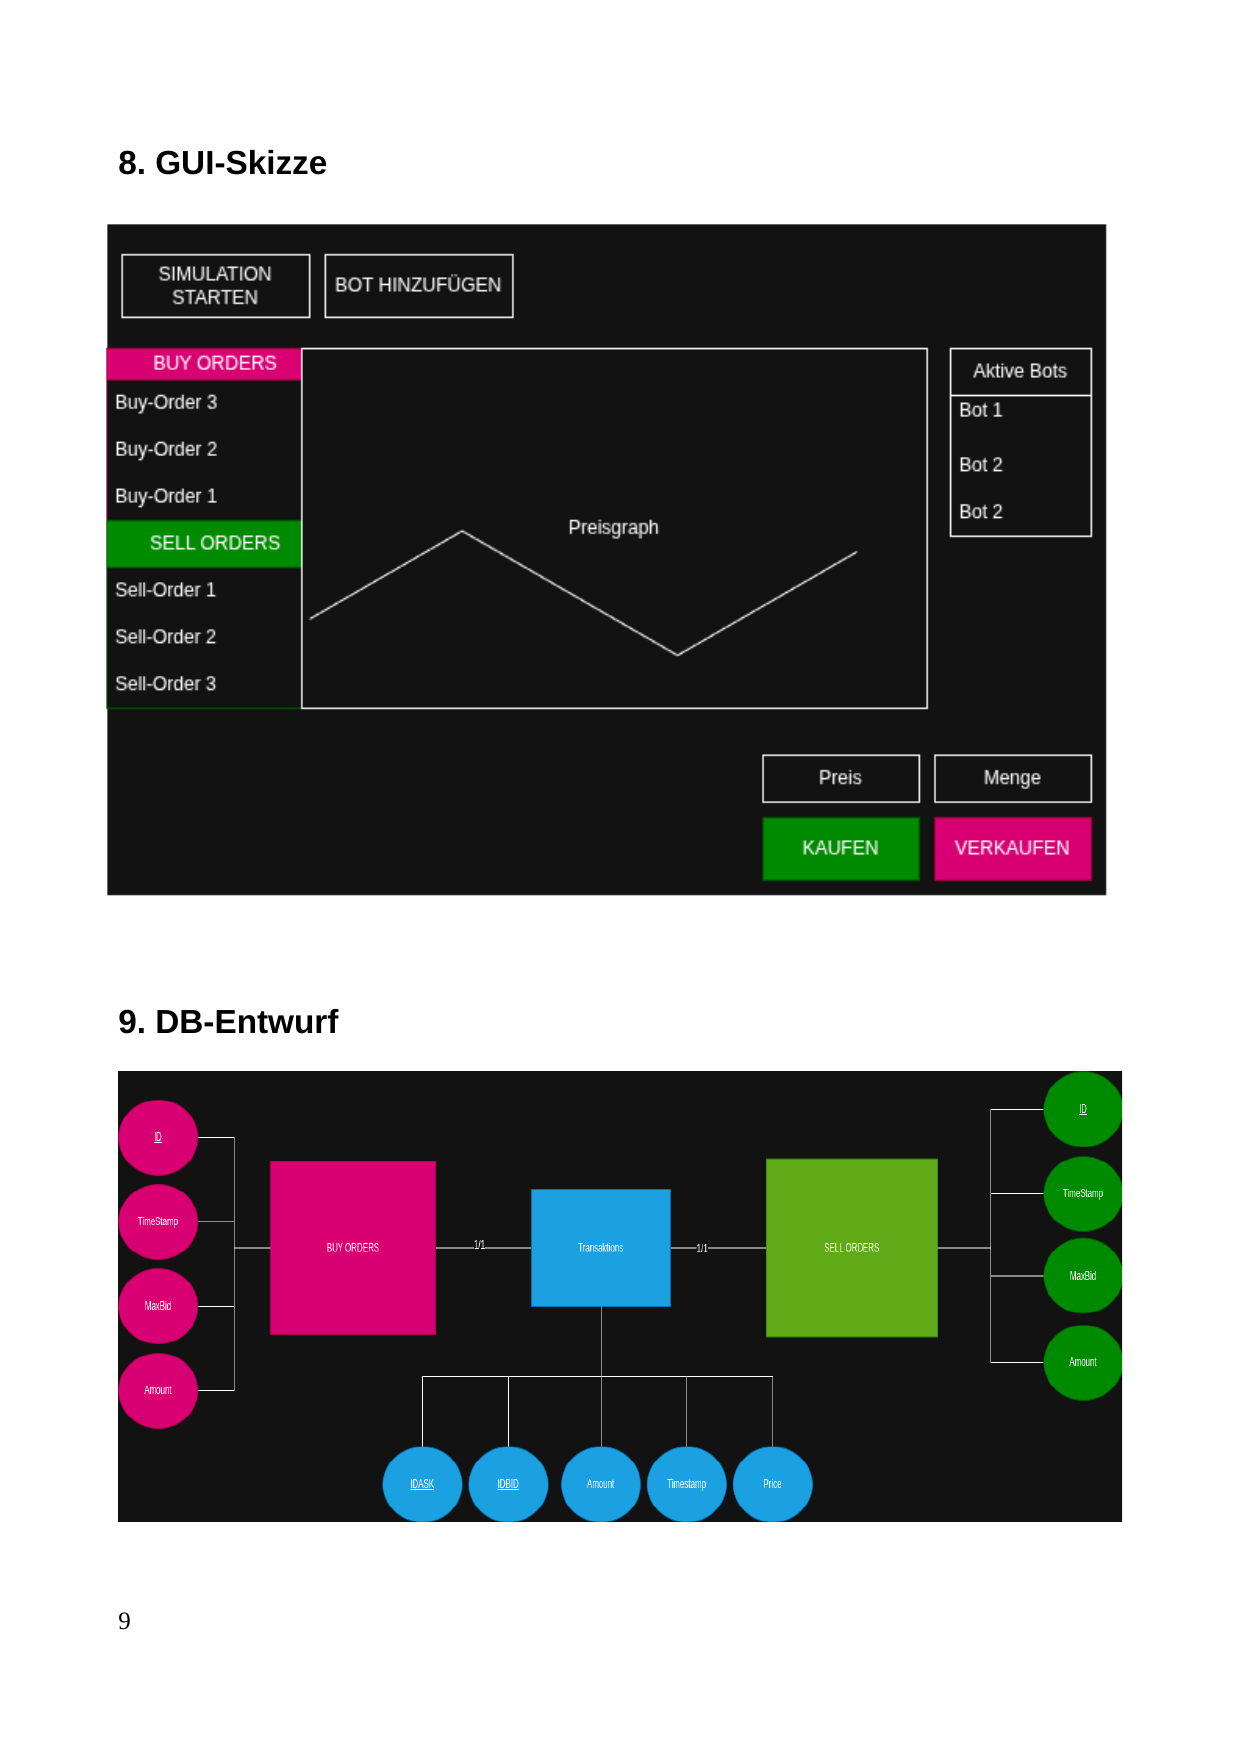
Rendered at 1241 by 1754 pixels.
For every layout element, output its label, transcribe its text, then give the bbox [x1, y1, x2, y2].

subtitle 9. DB-Entwurf [118, 971, 1122, 1040]
picture [106, 223, 1108, 897]
subtitle 8. GUI-Skizze [118, 118, 1122, 182]
picture [118, 1071, 1123, 1522]
